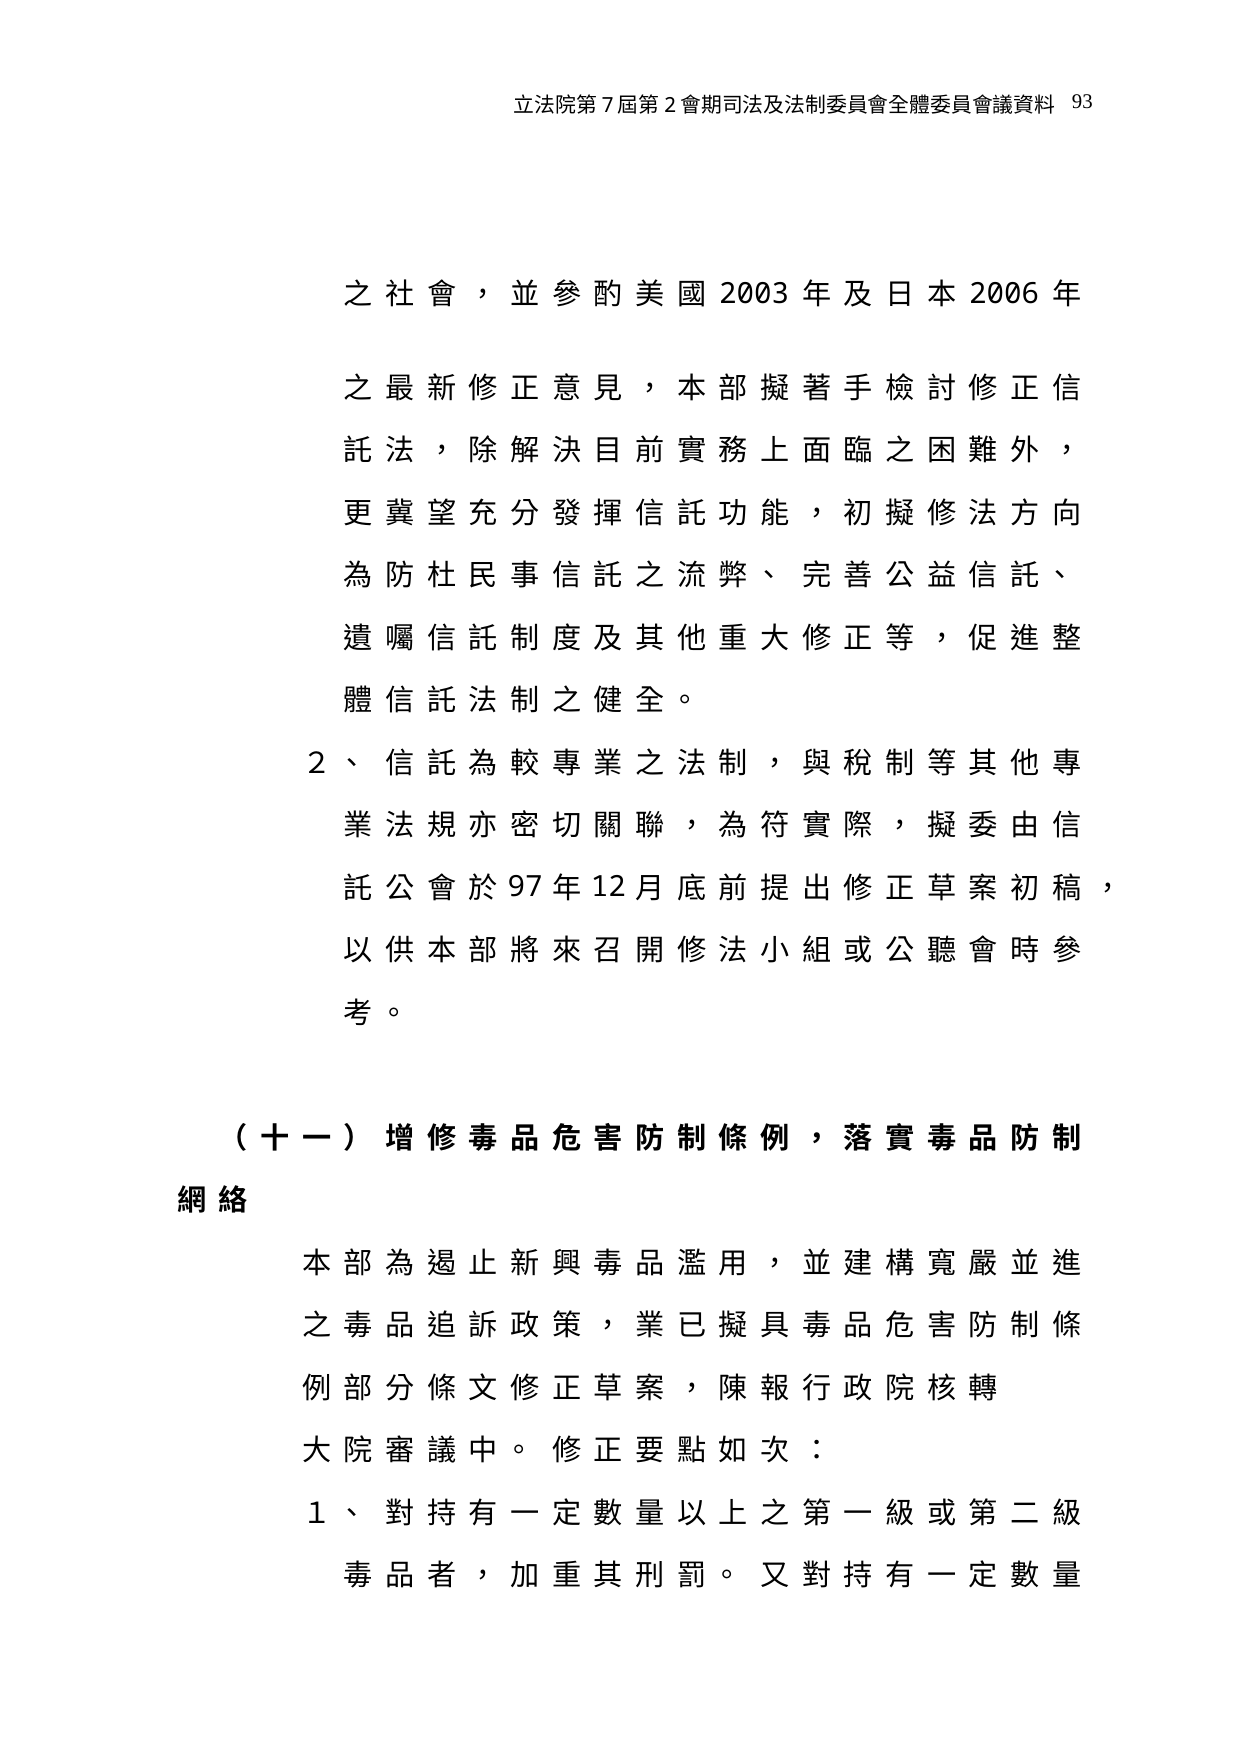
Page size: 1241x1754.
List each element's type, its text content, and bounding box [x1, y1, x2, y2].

text 之社會，並參酌美國2003年及日本2006年之最新修正意見，本部擬著手檢討修正信託法，除解決目前實務上面臨之困難外，更冀望充分發揮信託功能，初擬修法方向為防杜民事信託之流弊、完善公益信託、遺囑信託制度及其他重大修正等，促進整體信託法制之健全。 [258, 219, 1087, 719]
text １、對持有一定數量以上之第一級或第二級毒品者，加重其刑罰。又對持有一定數量 [258, 1469, 1087, 1594]
text ２、信託為較專業之法制，與稅制等其他專業法規亦密切關聯，為符實際，擬委由信託公會於97年12月底前提出修正草案初稿，以供本部將來召開修法小組或公聽會時參考。 [258, 719, 1087, 1031]
text 本部為遏止新興毒品濫用，並建構寬嚴並進之毒品追訴政策，業已擬具毒品危害防制條例部分條文修正草案，陳報行政院核轉 大院審議中。修正要點如次： [287, 1219, 1087, 1469]
text （十一）增修毒品危害防制條例，落實毒品防制網絡 [171, 1094, 1087, 1219]
